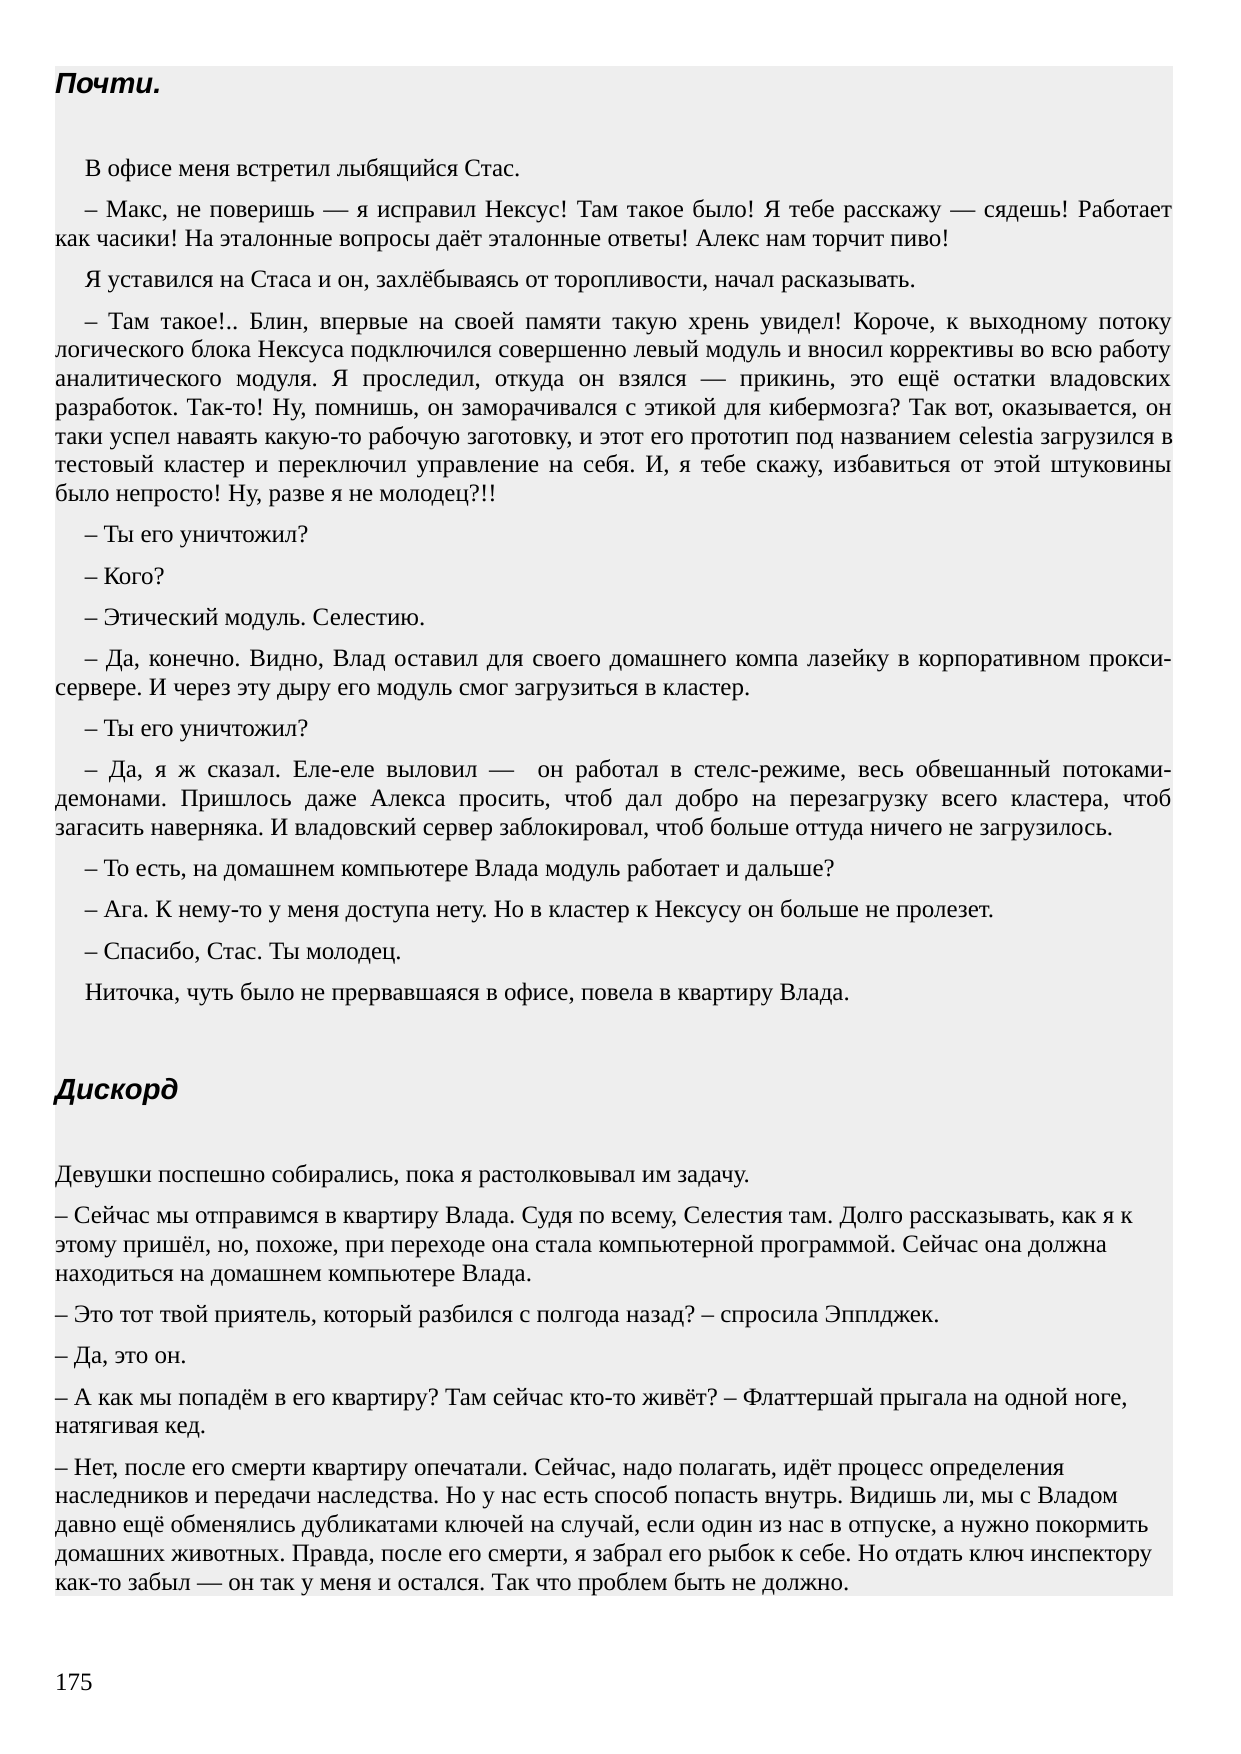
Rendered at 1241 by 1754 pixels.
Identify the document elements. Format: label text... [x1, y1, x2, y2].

text – Ты его уничтожил? [55, 519, 1173, 548]
text – Ты его уничтожил? [55, 713, 1173, 742]
text – То есть, на домашнем компьютере Влада модуль работает и дальше? [55, 853, 1173, 882]
text – Сейчас мы отправимся в квартиру Влада. Судя по всему, Селестия там. Долго рассказывать, как я к этому пришёл, но, похоже, при переходе она стала компьютерной программой. Сейчас она должна находиться на домашнем компьютере Влада. [55, 1201, 1173, 1287]
text – Это тот твой приятель, который разбился с полгода назад? – спросила Эпплджек. [55, 1299, 1173, 1328]
text – Да, это он. [55, 1341, 1173, 1369]
text – Да, я ж сказал. Еле-еле выловил — он работал в стелс-режиме, весь обвешанный потоками-демонами. Пришлось даже Алекса просить, чтоб дал добро на перезагрузку всего кластера, чтоб загасить наверняка. И владовский сервер заблокировал, чтоб больше оттуда ничего не загрузилось. [55, 754, 1173, 841]
text – Нет, после его смерти квартиру опечатали. Сейчас, надо полагать, идёт процесс определения наследников и передачи наследства. Но у нас есть способ попасть внутрь. Видишь ли, мы с Владом давно ещё обменялись дубликатами ключей на случай, если один из нас в отпуске, а нужно покормить домашних животных. Правда, после его смерти, я забрал его рыбок к себе. Но отдать ключ инспектору как-то забыл — он так у меня и остался. Так что проблем быть не должно. [55, 1452, 1173, 1596]
text Девушки поспешно собирались, пока я растолковывал им задачу. [55, 1159, 1173, 1188]
text Я уставился на Стаса и он, захлёбываясь от торопливости, начал расказывать. [55, 264, 1173, 293]
subtitle Почти. [55, 66, 1173, 99]
text – Макс, не поверишь — я исправил Нексус! Там такое было! Я тебе расскажу — сядешь! Работает как часики! На эталонные вопросы даёт эталонные ответы! Алекс нам торчит пиво! [55, 194, 1173, 252]
text В офисе меня встретил лыбящийся Стас. [55, 153, 1173, 182]
text – Этический модуль. Селестию. [55, 602, 1173, 631]
text Ниточка, чуть было не прервавшаяся в офисе, повела в квартиру Влада. [55, 977, 1173, 1006]
text – Да, конечно. Видно, Влад оставил для своего домашнего компа лазейку в корпоративном прокси-сервере. И через эту дыру его модуль смог загрузиться в кластер. [55, 643, 1173, 701]
text – А как мы попадём в его квартиру? Там сейчас кто-то живёт? – Флаттершай прыгала на одной ноге, натягивая кед. [55, 1382, 1173, 1439]
text – Там такое!.. Блин, впервые на своей памяти такую хрень увидел! Короче, к выходному потоку логического блока Нексуса подключился совершенно левый модуль и вносил коррективы во всю работу аналитического модуля. Я проследил, откуда он взялся — прикинь, это ещё остатки владовских разработок. Так-то! Ну, помнишь, он заморачивался с этикой для кибермозга? Так вот, оказывается, он таки успел наваять какую-то рабочую заготовку, и этот его прототип под названием celestia загрузился в тестовый кластер и переключил управление на себя. И, я тебе скажу, избавиться от этой штуковины было непросто! Ну, разве я не молодец?!! [55, 306, 1173, 507]
text – Спасибо, Стас. Ты молодец. [55, 936, 1173, 964]
subtitle Дискорд [55, 1072, 1173, 1106]
text – Ага. К нему-то у меня доступа нету. Но в кластер к Нексусу он больше не пролезет. [55, 894, 1173, 923]
text – Кого? [55, 561, 1173, 589]
